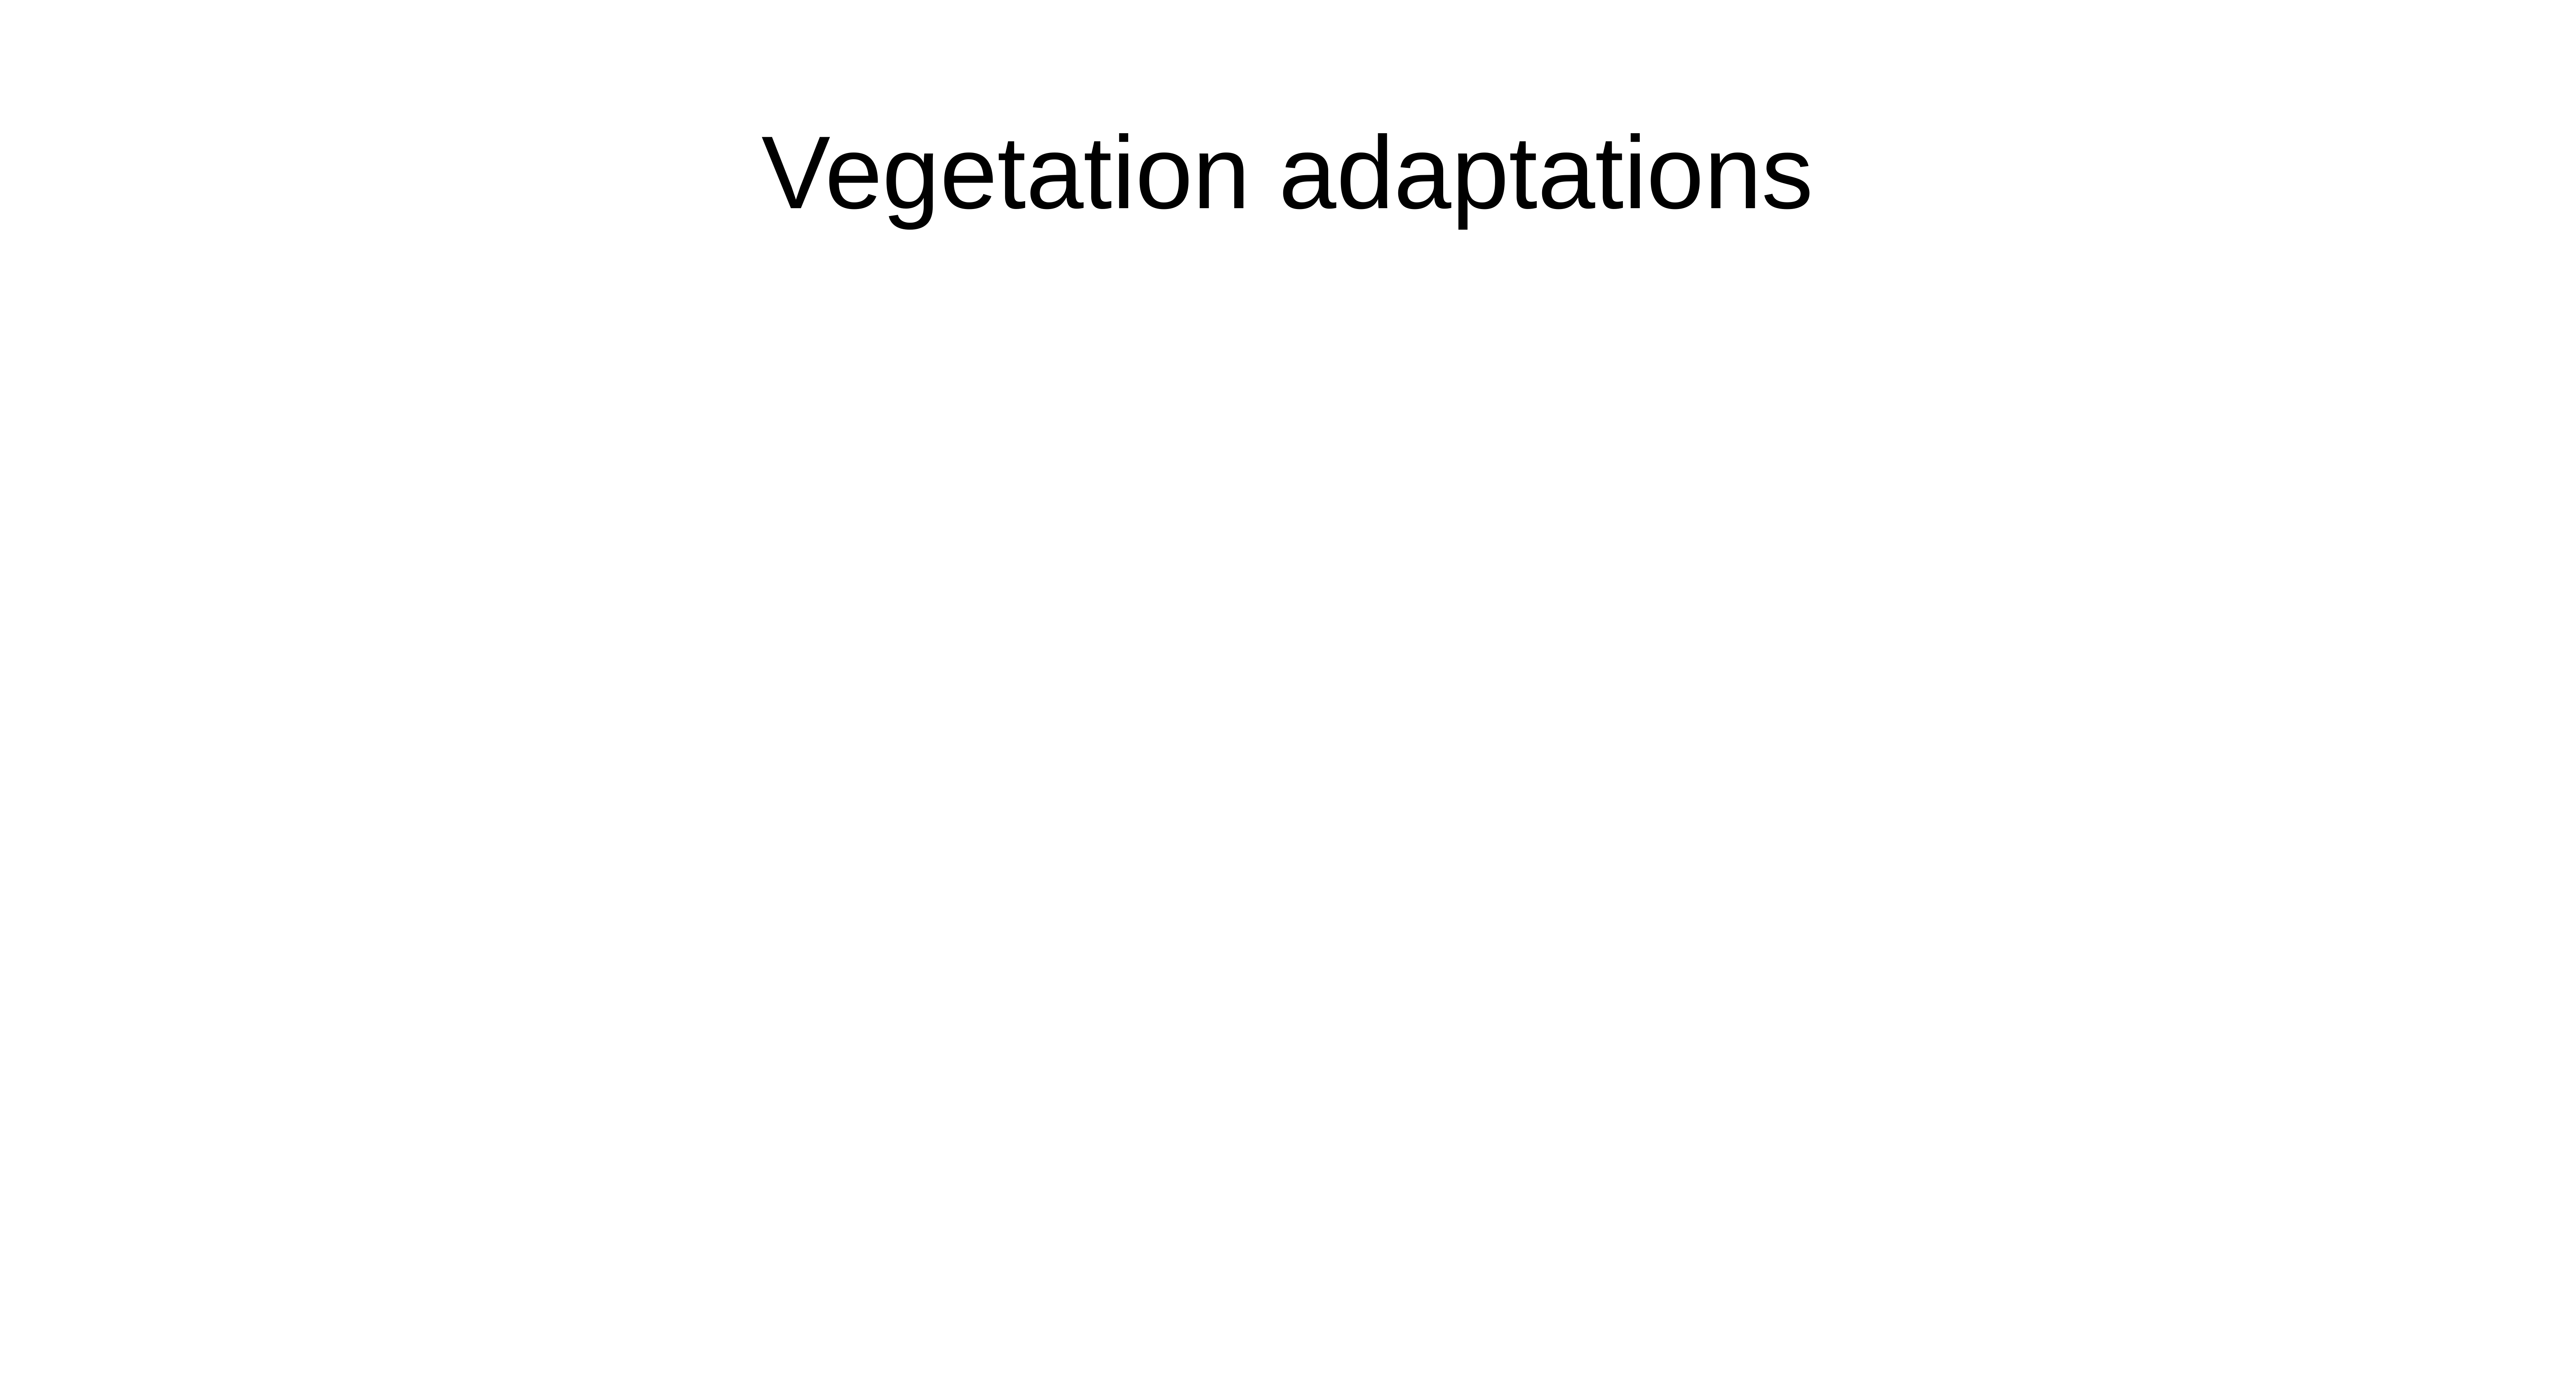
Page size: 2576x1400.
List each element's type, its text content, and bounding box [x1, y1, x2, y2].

title Vegetation adaptations [129, 56, 2447, 290]
